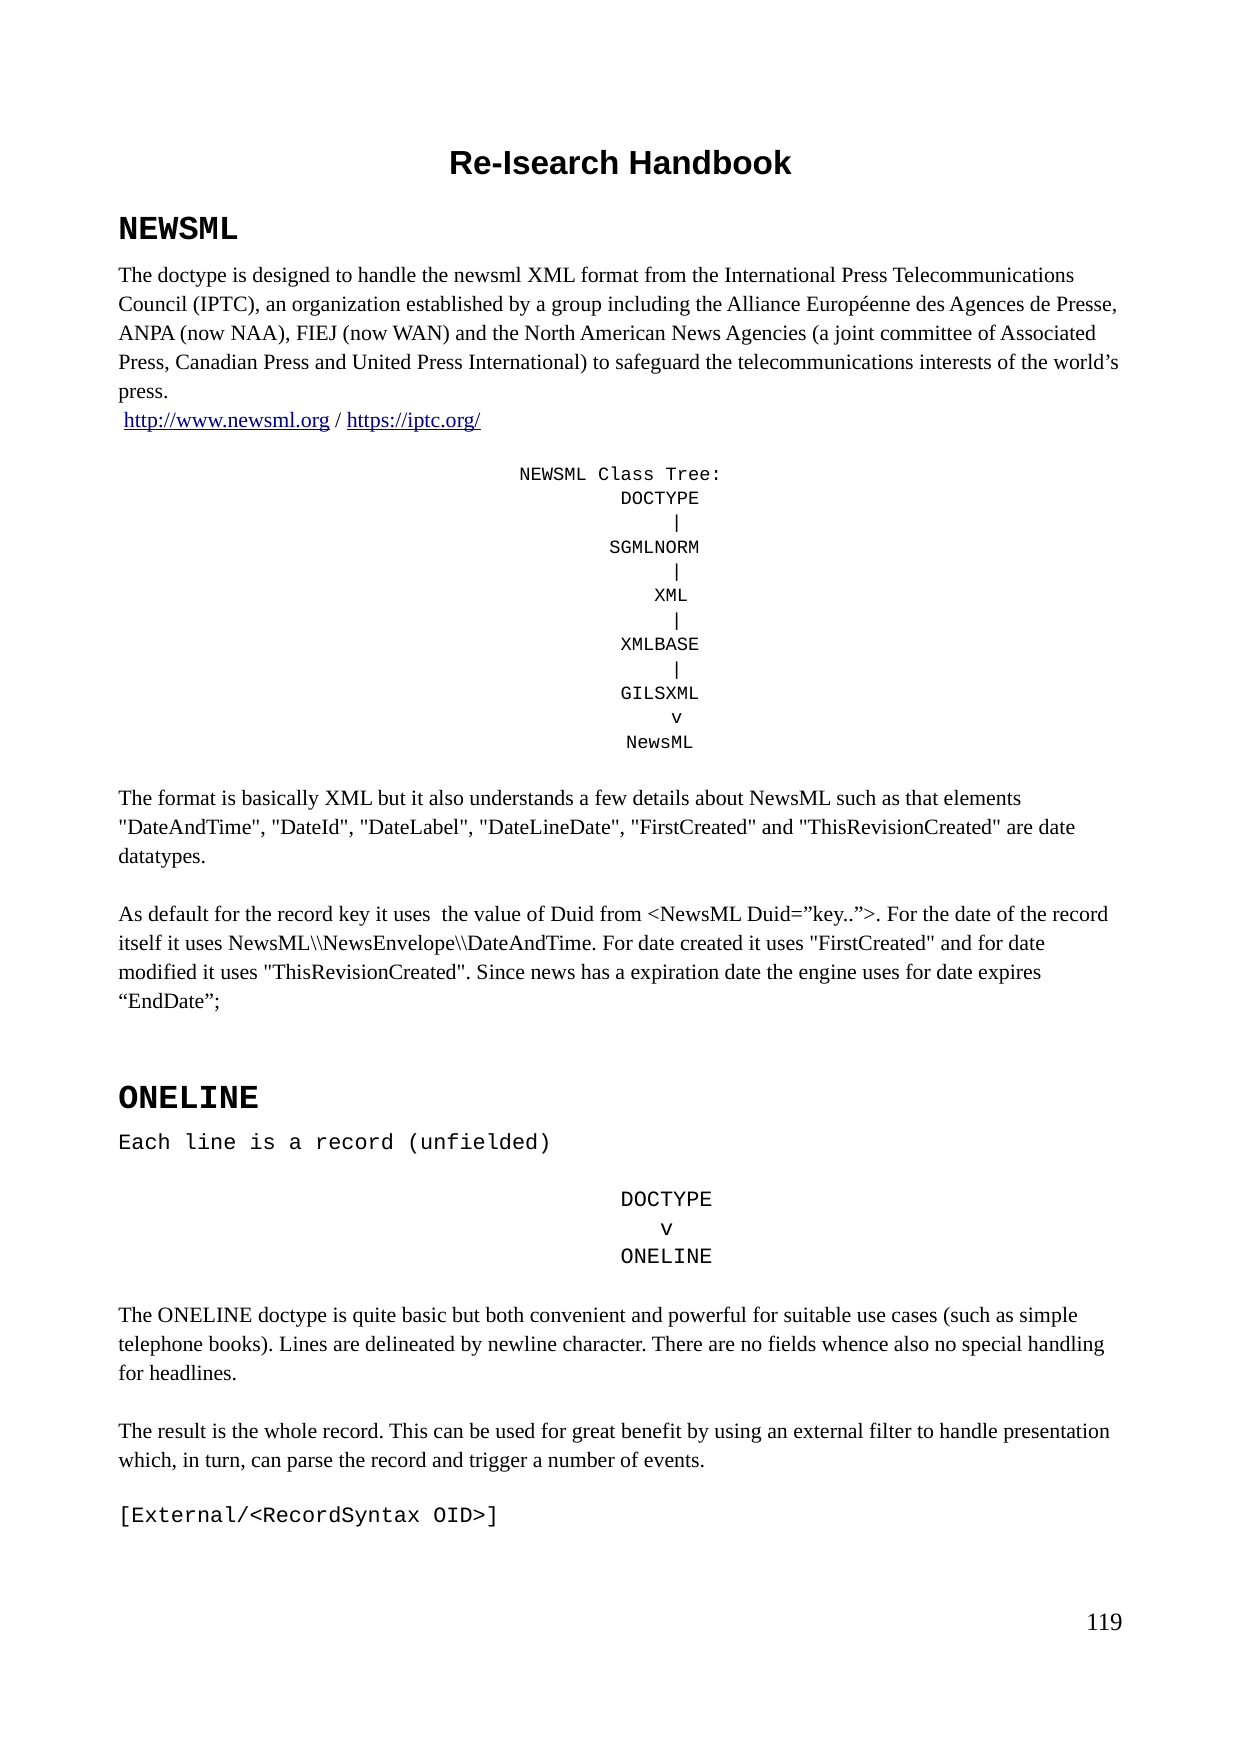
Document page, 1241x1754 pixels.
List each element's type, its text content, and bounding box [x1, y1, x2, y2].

text Each line is a record (unfielded) [118, 1132, 1122, 1156]
text The result is the whole record. This can be used for great benefit by using an external filter to handle presentation which, in turn, can parse the record and trigger a number of events. [118, 1418, 1122, 1472]
text ONELINE [118, 1245, 1122, 1270]
text | [118, 611, 1122, 632]
text The format is basically XML but it also understands a few details about NewsML such as that elements "DateAndTime", "DateId", "DateLabel", "DateLineDate", "FirstCreated" and "ThisRevisionCreated" are date datatypes. [118, 785, 1122, 868]
text DOCTYPE [118, 1188, 1122, 1213]
text The ONELINE doctype is quite basic but both convenient and powerful for suitable use cases (such as simple telephone books). Lines are delineated by newline character. There are no fields whence also no special handling for headlines. [118, 1302, 1122, 1386]
text [External/<RecordSyntax OID>] [118, 1504, 1122, 1529]
text SGMLNORM [118, 537, 1122, 559]
text NewsML [118, 732, 1122, 754]
text GILSXML [118, 684, 1122, 705]
text v [118, 1217, 1122, 1242]
text NEWSML Class Tree: [118, 464, 1122, 486]
text v [118, 708, 1122, 729]
subtitle NEWSML [118, 212, 1122, 249]
text XMLBASE [118, 635, 1122, 656]
text The doctype is designed to handle the newsml XML format from the International Press Telecommunications Council (IPTC), an organization established by a group including the Alliance Européenne des Agences de Presse, ANPA (now NAA), FIEJ (now WAN) and the North American News Agencies (a joint committee of Associated Press, Canadian Press and United Press International) to safeguard the telecommunications interests of the world’s press. [118, 262, 1122, 403]
subtitle ONELINE [118, 1081, 1122, 1119]
text DOCTYPE [118, 489, 1122, 510]
text | [118, 513, 1122, 534]
text As default for the record key it uses the value of Duid from <NewsML Duid=”key..”>. For the date of the record itself it uses NewsML\\NewsEnvelope\\DateAndTime. For date created it uses "FirstCreated" and for date modified it uses "ThisRevisionCreated". Since news has a expiration date the engine uses for date expires “EndDate”; [118, 901, 1122, 1013]
text | [118, 659, 1122, 681]
text http://www.newsml.org / https://iptc.org/ [118, 407, 1122, 432]
text | [118, 562, 1122, 583]
text XML [118, 586, 1122, 607]
